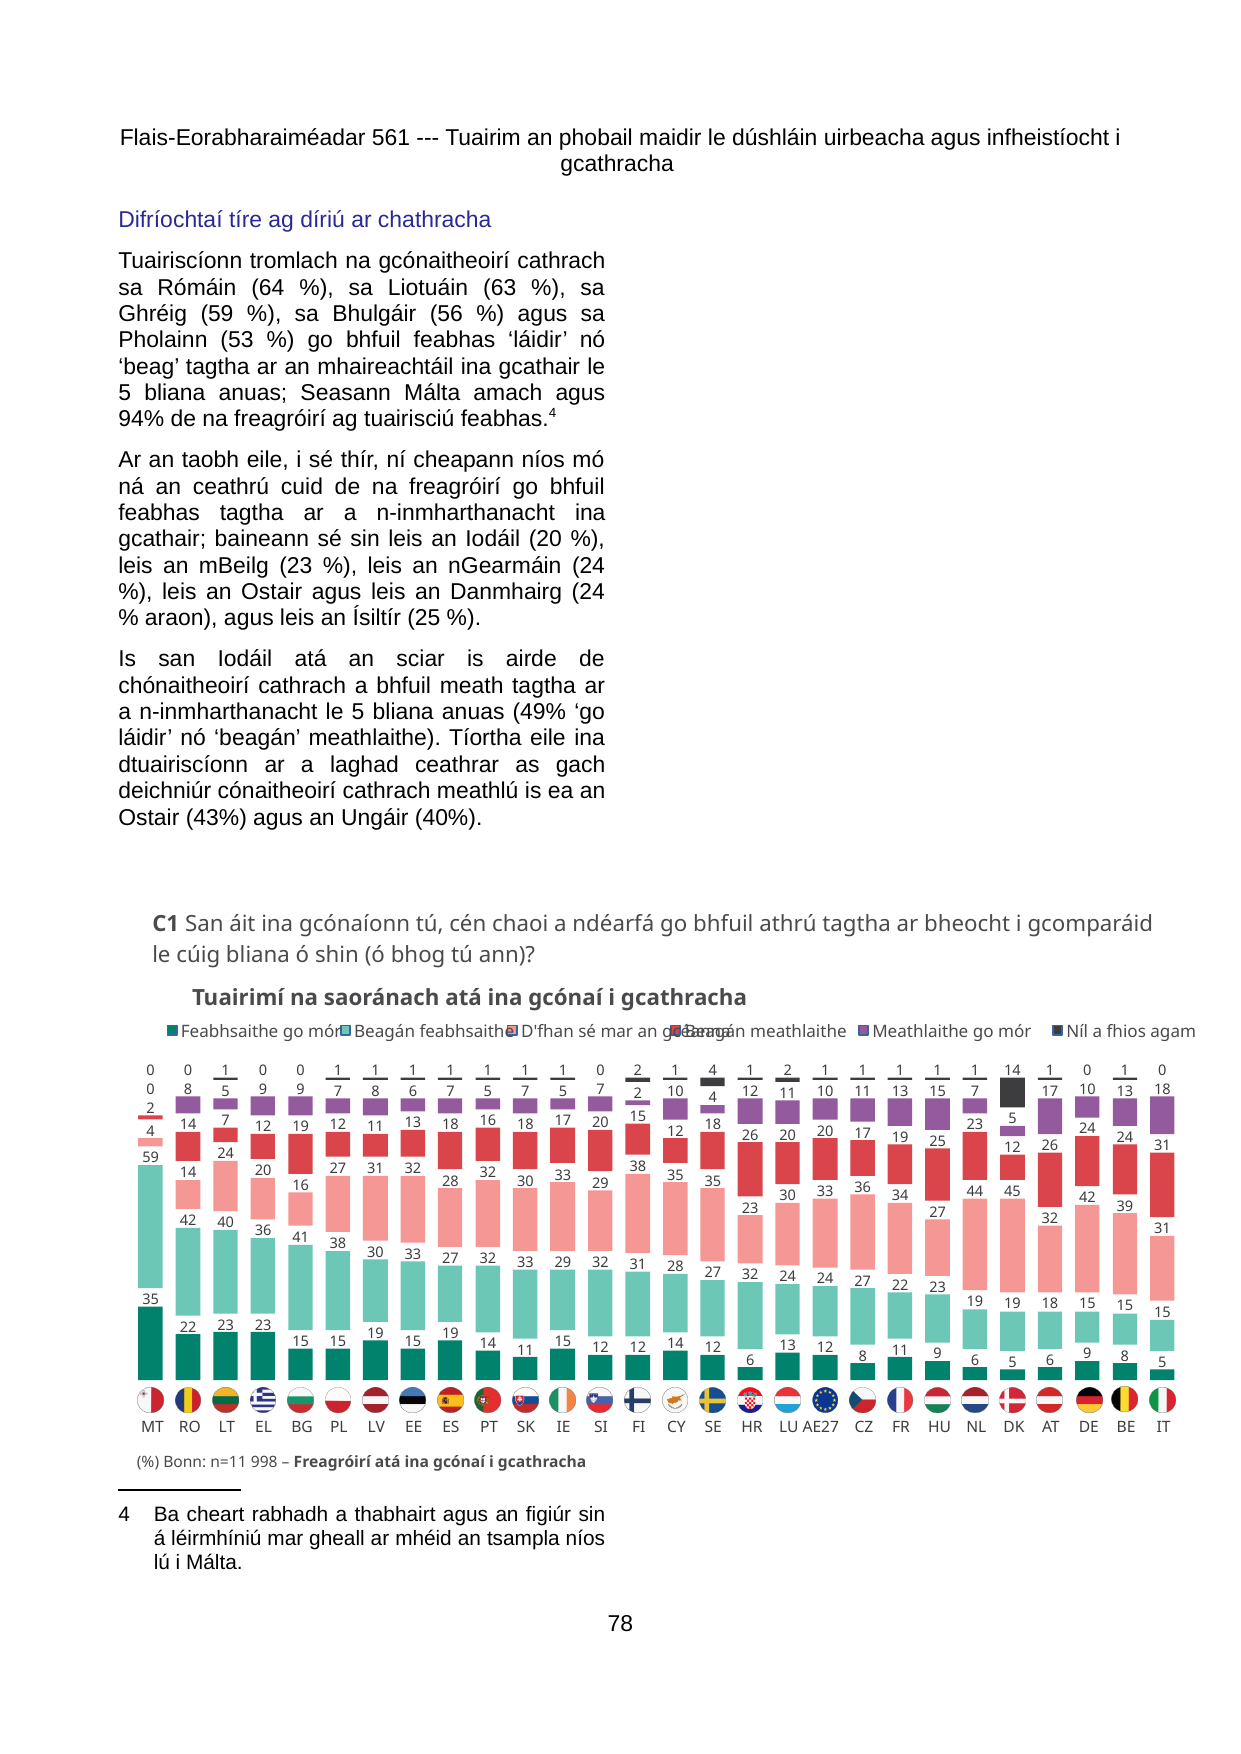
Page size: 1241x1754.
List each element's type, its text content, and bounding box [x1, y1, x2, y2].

picture [662, 1387, 688, 1413]
picture [399, 1387, 426, 1413]
picture [474, 1387, 501, 1413]
text Difríochtaí tíre ag díriú ar chathracha [118, 206, 605, 233]
picture [137, 1387, 164, 1413]
picture [849, 1387, 876, 1413]
picture [924, 1387, 951, 1413]
picture [999, 1387, 1026, 1413]
text Is san Iodáil atá an sciar is airde de chónaitheoirí cathrach a bhfuil meath tagtha ar a n-inmharthanacht le 5 bliana anuas (49% ‘go láidir’ nó ‘beagán’ meathlaithe). Tíortha eile ina dtuairiscíonn ar a laghad ceathrar as gach deichniúr cónaitheoirí cathrach meathlú is ea an Ostair (43%) agus an Ungáir (40%). [118, 645, 605, 830]
picture [437, 1387, 464, 1413]
text Ar an taobh eile, i sé thír, ní cheapann níos mó ná an ceathrú cuid de na freagróirí go bhfuil feabhas tagtha ar a n-inmharthanacht ina gcathair; baineann sé sin leis an Iodáil (20 %), leis an mBeilg (23 %), leis an nGearmáin (24 %), leis an Ostair agus leis an Danmhairg (24 % araon), agus leis an Ísiltír (25 %). [118, 446, 605, 631]
picture [1149, 1387, 1176, 1413]
picture [1076, 1387, 1103, 1413]
text Tuairiscíonn tromlach na gcónaitheoirí cathrach sa Rómáin (64 %), sa Liotuáin (63 %), sa Ghréig (59 %), sa Bhulgáir (56 %) agus sa Pholainn (53 %) go bhfuil feabhas ‘láidir’ nó ‘beag’ tagtha ar an mhaireachtáil ina gcathair le 5 bliana anuas; Seasann Málta amach agus 94% de na freagróirí ag tuairisciú feabhas. [118, 247, 605, 432]
picture [1036, 1387, 1063, 1413]
picture [549, 1387, 576, 1413]
picture [624, 1387, 651, 1413]
picture [737, 1387, 763, 1413]
picture [812, 1387, 838, 1413]
picture [774, 1387, 801, 1413]
picture [175, 1387, 201, 1413]
picture [887, 1387, 913, 1413]
picture [212, 1387, 239, 1413]
picture [961, 1387, 989, 1413]
picture [586, 1387, 613, 1413]
picture [325, 1387, 351, 1413]
picture [512, 1387, 539, 1413]
picture [250, 1387, 276, 1413]
picture [699, 1387, 726, 1413]
text Ba cheart rabhadh a thabhairt agus an figiúr sin á léirmhíniú mar gheall ar mhéid an tsampla níos lú i Málta. [118, 1502, 605, 1574]
picture [287, 1387, 314, 1413]
picture [1111, 1386, 1138, 1412]
picture [362, 1387, 389, 1413]
